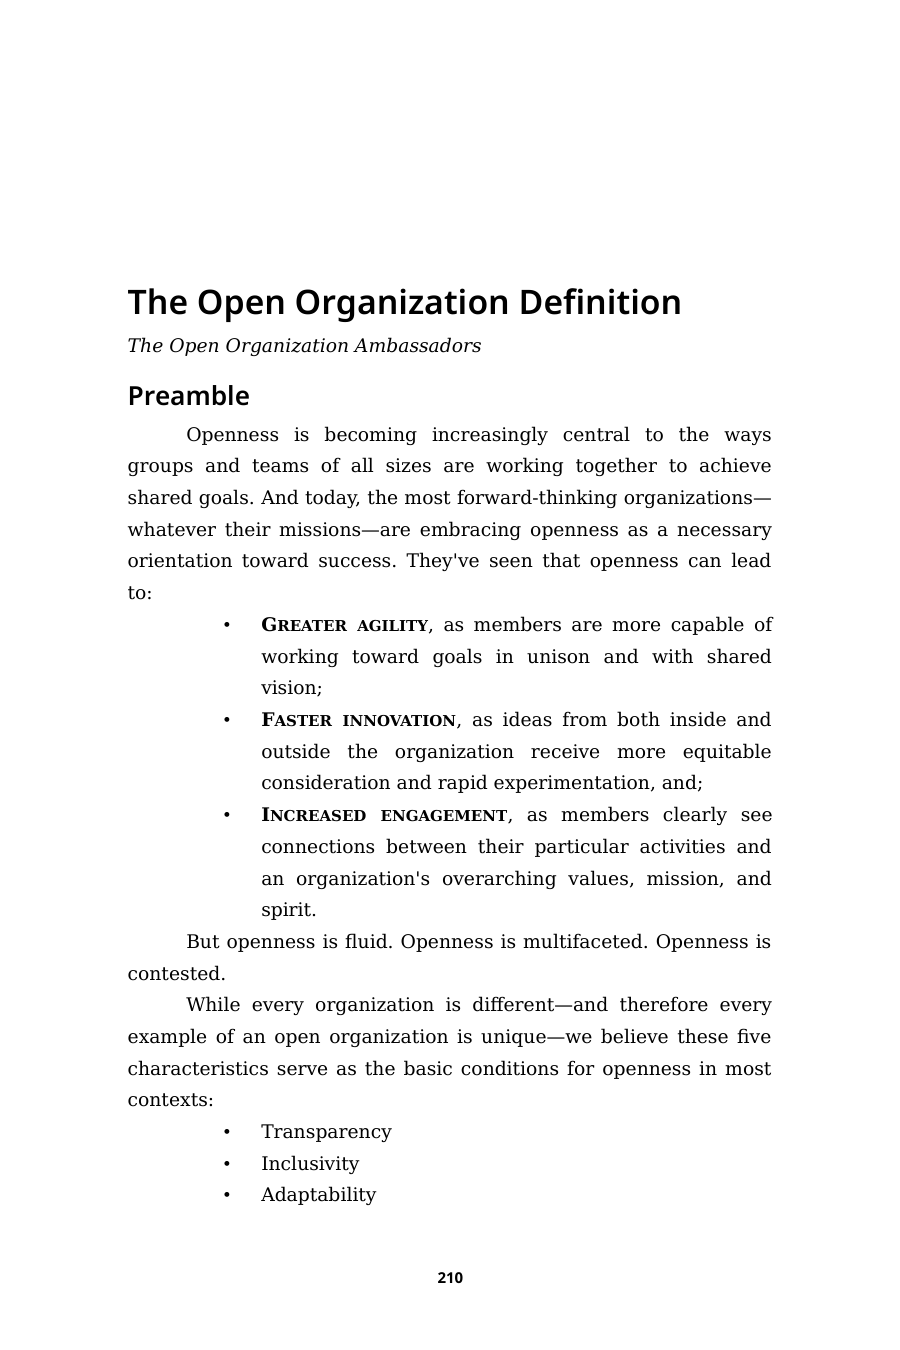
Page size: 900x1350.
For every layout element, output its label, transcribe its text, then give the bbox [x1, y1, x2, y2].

text Openness is becoming increasingly central to the ways groups and teams of all sizes are working together to achieve shared goals. And today, the most forward-thinking organizations—whatever their missions—are embracing openness as a necessary orientation toward success. They've seen that openness can lead to: [127, 424, 772, 604]
list Increased engagement, as members clearly see connections between their particular activities and an organization's overarching values, mission, and spirit. [223, 804, 772, 921]
list Greater agility, as members are more capable of working toward goals in unison and with shared vision; [223, 614, 772, 699]
subtitle The Open Organization Definition [127, 283, 772, 322]
text The Open Organization Ambassadors [127, 335, 772, 357]
text But openness is fluid. Openness is multifaceted. Openness is contested. [127, 931, 772, 985]
list Adaptability [223, 1184, 772, 1206]
list Inclusivity [223, 1153, 772, 1175]
list Faster innovation, as ideas from both inside and outside the organization receive more equitable consideration and rapid experimentation, and; [223, 709, 772, 794]
list Transparency [223, 1121, 772, 1143]
subtitle Preamble [127, 381, 772, 411]
text While every organization is different—and therefore every example of an open organization is unique—we believe these five characteristics serve as the basic conditions for openness in most contexts: [127, 994, 772, 1111]
